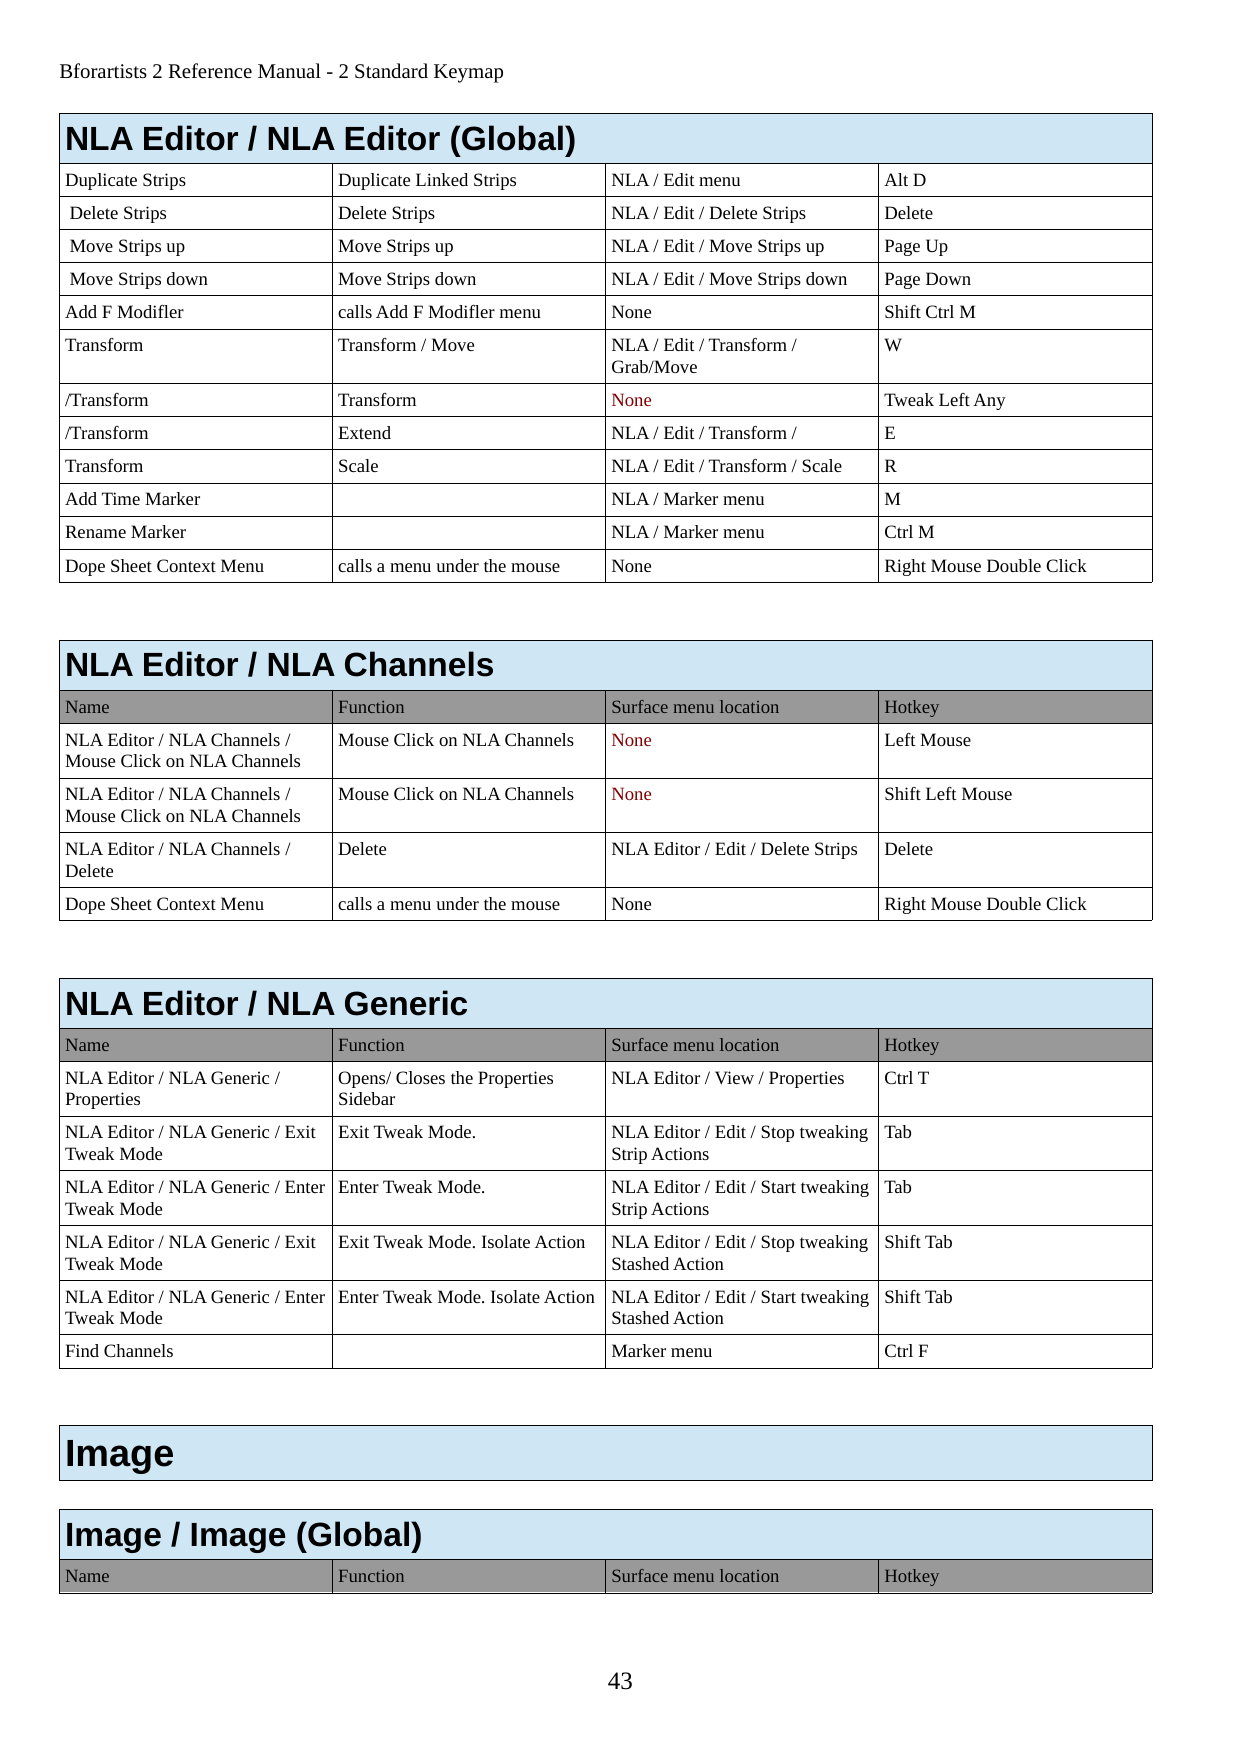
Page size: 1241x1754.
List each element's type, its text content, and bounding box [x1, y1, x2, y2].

table_cell NLA / Edit / Transform / Grab/Move [606, 330, 878, 383]
table_cell Tab [879, 1171, 1152, 1225]
table_header NLA Editor / NLA Editor (Global) [60, 114, 1152, 163]
table_cell NLA / Edit / Delete Strips [606, 197, 878, 229]
table_cell Hotkey [879, 1560, 1152, 1592]
table_cell Delete Strips [333, 197, 605, 229]
table_cell Enter Tweak Mode. Isolate Action [333, 1281, 605, 1334]
table_cell NLA / Marker menu [606, 484, 878, 516]
table_cell Name [60, 691, 332, 723]
table_cell Alt D [879, 164, 1152, 196]
table_cell Surface menu location [606, 1560, 878, 1592]
table_cell None [606, 779, 878, 832]
table_cell NLA Editor / NLA Generic / Enter Tweak Mode [60, 1281, 332, 1334]
table_cell calls a menu under the mouse [333, 888, 605, 920]
table_cell Exit Tweak Mode. Isolate Action [333, 1226, 605, 1280]
table_cell NLA Editor / NLA Generic / Enter Tweak Mode [60, 1171, 332, 1225]
table_cell Move Strips down [60, 263, 332, 295]
table_cell [333, 517, 605, 549]
table_cell Tab [879, 1117, 1152, 1170]
table_cell None [606, 550, 878, 582]
table_cell Left Mouse [879, 724, 1152, 777]
table_cell Shift Tab [879, 1281, 1152, 1334]
table_cell Transform / Move [333, 330, 605, 383]
table_cell Delete [879, 833, 1152, 887]
table_cell Shift Ctrl M [879, 296, 1152, 328]
table_cell Exit Tweak Mode. [333, 1117, 605, 1170]
table_cell Right Mouse Double Click [879, 888, 1152, 920]
table_header NLA Editor / NLA Generic [60, 979, 1152, 1028]
table_cell None [606, 724, 878, 777]
table_cell [333, 484, 605, 516]
table_cell Add Time Marker [60, 484, 332, 516]
table_cell NLA Editor / NLA Channels / Delete [60, 833, 332, 887]
table_cell Marker menu [606, 1335, 878, 1367]
table_cell Extend [333, 417, 605, 449]
table_cell Move Strips down [333, 263, 605, 295]
table_cell NLA / Edit / Move Strips up [606, 230, 878, 262]
table_header Image [60, 1426, 1152, 1480]
table_cell calls a menu under the mouse [333, 550, 605, 582]
table_cell Dope Sheet Context Menu [60, 550, 332, 582]
table_cell NLA Editor / Edit / Delete Strips [606, 833, 878, 887]
table_cell Transform [60, 450, 332, 482]
table_cell Mouse Click on NLA Channels [333, 724, 605, 777]
table_cell NLA Editor / NLA Generic / Exit Tweak Mode [60, 1117, 332, 1170]
table_cell None [606, 384, 878, 416]
table_cell NLA / Edit menu [606, 164, 878, 196]
table_cell E [879, 417, 1152, 449]
table_cell Page Up [879, 230, 1152, 262]
table_cell Surface menu location [606, 691, 878, 723]
table_cell Move Strips up [333, 230, 605, 262]
table_cell Right Mouse Double Click [879, 550, 1152, 582]
table_cell Page Down [879, 263, 1152, 295]
table_cell NLA Editor / Edit / Stop tweaking Stashed Action [606, 1226, 878, 1280]
table_cell Tweak Left Any [879, 384, 1152, 416]
table_cell NLA / Edit / Move Strips down [606, 263, 878, 295]
table_cell Transform [60, 330, 332, 383]
table_cell Hotkey [879, 691, 1152, 723]
table_cell Enter Tweak Mode. [333, 1171, 605, 1225]
table_cell Mouse Click on NLA Channels [333, 779, 605, 832]
table_cell Dope Sheet Context Menu [60, 888, 332, 920]
table_cell Shift Left Mouse [879, 779, 1152, 832]
table_cell Scale [333, 450, 605, 482]
table_cell Move Strips up [60, 230, 332, 262]
table_cell Find Channels [60, 1335, 332, 1367]
table_cell NLA / Marker menu [606, 517, 878, 549]
table_cell /Transform [60, 417, 332, 449]
table_cell NLA Editor / Edit / Start tweaking Strip Actions [606, 1171, 878, 1225]
table_cell Delete [333, 833, 605, 887]
table_cell R [879, 450, 1152, 482]
table_cell Surface menu location [606, 1029, 878, 1061]
table_cell Shift Tab [879, 1226, 1152, 1280]
table_header Image / Image (Global) [60, 1510, 1152, 1559]
table_cell Function [333, 1029, 605, 1061]
table_cell NLA Editor / NLA Channels / Mouse Click on NLA Channels [60, 724, 332, 777]
table_cell Duplicate Strips [60, 164, 332, 196]
table_cell Delete Strips [60, 197, 332, 229]
table_cell None [606, 296, 878, 328]
table_cell W [879, 330, 1152, 383]
table_cell Name [60, 1560, 332, 1592]
table_cell NLA / Edit / Transform / Scale [606, 450, 878, 482]
table_cell /Transform [60, 384, 332, 416]
table_cell M [879, 484, 1152, 516]
table_cell Ctrl F [879, 1335, 1152, 1367]
table_cell Rename Marker [60, 517, 332, 549]
table_cell NLA Editor / NLA Generic / Exit Tweak Mode [60, 1226, 332, 1280]
table_cell Hotkey [879, 1029, 1152, 1061]
table_cell Add F Modifler [60, 296, 332, 328]
table_cell [333, 1335, 605, 1367]
table_cell Function [333, 1560, 605, 1592]
table_cell NLA Editor / Edit / Stop tweaking Strip Actions [606, 1117, 878, 1170]
table_cell NLA Editor / NLA Channels / Mouse Click on NLA Channels [60, 779, 332, 832]
table_cell Opens/ Closes the Properties Sidebar [333, 1062, 605, 1116]
table_header NLA Editor / NLA Channels [60, 641, 1152, 690]
table_cell calls Add F Modifler menu [333, 296, 605, 328]
table_cell Name [60, 1029, 332, 1061]
table_cell Duplicate Linked Strips [333, 164, 605, 196]
table_cell Ctrl M [879, 517, 1152, 549]
table_cell Function [333, 691, 605, 723]
table_cell Transform [333, 384, 605, 416]
table_cell NLA Editor / Edit / Start tweaking Stashed Action [606, 1281, 878, 1334]
table_cell Delete [879, 197, 1152, 229]
table_cell NLA Editor / View / Properties [606, 1062, 878, 1116]
table_cell NLA Editor / NLA Generic / Properties [60, 1062, 332, 1116]
table_cell Ctrl T [879, 1062, 1152, 1116]
table_cell NLA / Edit / Transform / [606, 417, 878, 449]
table_cell None [606, 888, 878, 920]
